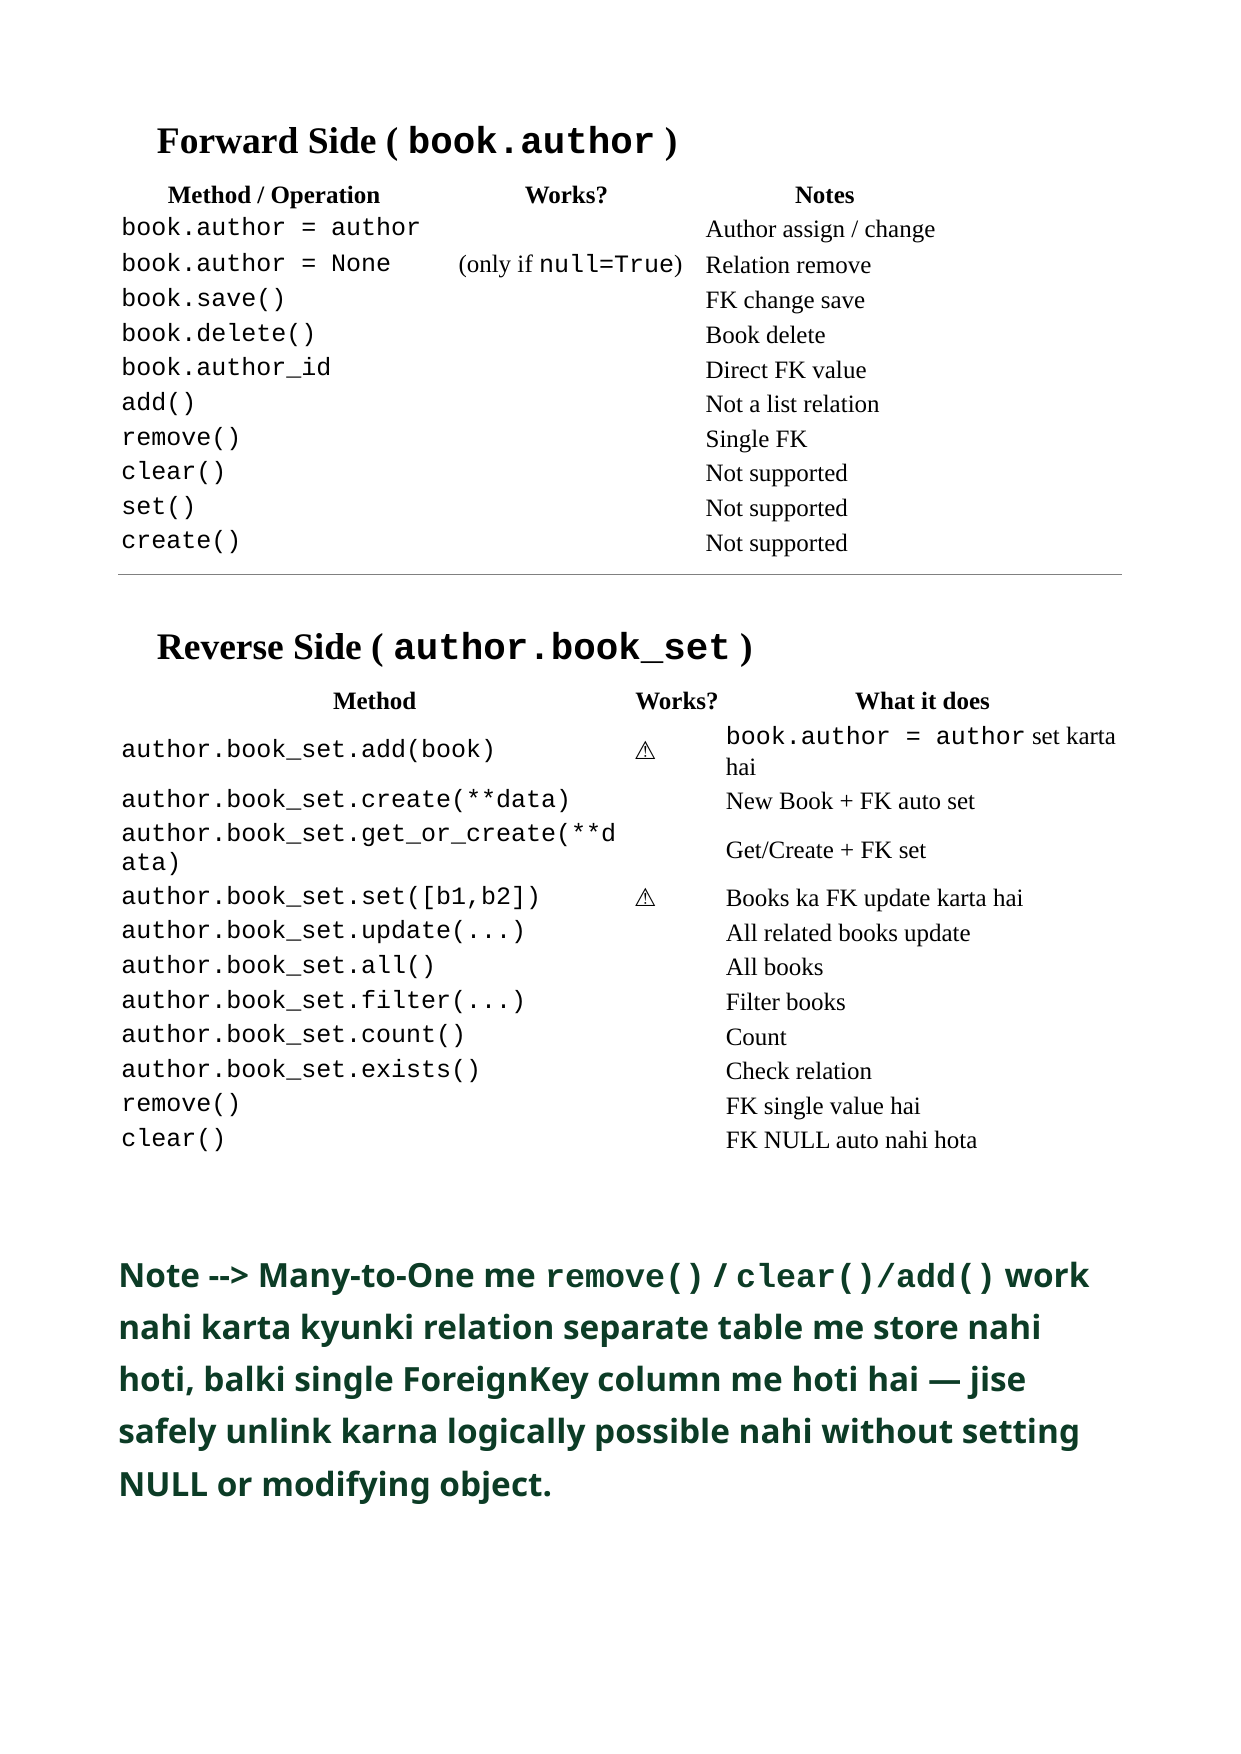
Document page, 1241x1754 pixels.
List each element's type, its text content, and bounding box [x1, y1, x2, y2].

table_cell ✅ [430, 283, 702, 317]
table_cell ✅ [631, 1053, 723, 1088]
table_cell author.book_set.get_or_create(**data) [118, 818, 631, 880]
table_cell book.author_id [118, 352, 430, 386]
table_cell ✅ [631, 1019, 723, 1053]
table_cell ⚠️ [631, 718, 723, 783]
table_cell ✅ [430, 352, 702, 386]
table_header Method [118, 683, 631, 718]
text Note --> Many-to-One me remove() / clear()/add() work nahi karta kyunki relation separate table me store nahi hoti, balki single ForeignKey column me hoti hai — jise safely unlink karna logically possible nahi without setting NULL or modifying object. [118, 1251, 1122, 1506]
table_cell add() [118, 386, 430, 421]
table_cell Filter books [723, 984, 1122, 1019]
table_cell ❌ [430, 456, 702, 490]
table_cell New Book + FK auto set [723, 783, 1122, 818]
table_cell ✅ [631, 984, 723, 1019]
table_cell ✅ [631, 950, 723, 984]
table_cell clear() [118, 1123, 631, 1157]
subtitle 🔹 Reverse Side ( author.book_set ) [118, 624, 1122, 671]
table_cell ✅ [631, 915, 723, 949]
table_cell remove() [118, 421, 430, 456]
table_cell ✅ [430, 211, 702, 246]
table_cell Count [723, 1019, 1122, 1053]
table_cell All related books update [723, 915, 1122, 949]
table_cell ❌ [430, 525, 702, 559]
table_cell Book delete [703, 317, 947, 352]
table_header Works? [430, 177, 702, 211]
table_header Notes [703, 177, 947, 211]
table_cell author.book_set.all() [118, 950, 631, 984]
table_cell author.book_set.exists() [118, 1053, 631, 1088]
table_cell Not supported [703, 525, 947, 559]
table_cell Relation remove [703, 246, 947, 283]
table_header Method / Operation [118, 177, 430, 211]
table_cell ✅ [430, 317, 702, 352]
table_cell FK NULL auto nahi hota [723, 1123, 1122, 1157]
table_cell set() [118, 490, 430, 525]
table_cell book.author = author [118, 211, 430, 246]
table_cell Check relation [723, 1053, 1122, 1088]
table_cell author.book_set.count() [118, 1019, 631, 1053]
table_cell author.book_set.filter(...) [118, 984, 631, 1019]
table_cell Not supported [703, 456, 947, 490]
table_cell author.book_set.set([b1,b2]) [118, 880, 631, 915]
table_cell author.book_set.add(book) [118, 718, 631, 783]
table_cell ✅ [631, 783, 723, 818]
table_header Works? [631, 683, 723, 718]
table_cell All books [723, 950, 1122, 984]
table_cell clear() [118, 456, 430, 490]
table_cell Not supported [703, 490, 947, 525]
table_cell ❌ [430, 386, 702, 421]
table_cell ⚠️ [631, 880, 723, 915]
table_cell remove() [118, 1088, 631, 1122]
table_cell Direct FK value [703, 352, 947, 386]
table_cell Books ka FK update karta hai [723, 880, 1122, 915]
table_cell book.delete() [118, 317, 430, 352]
table_cell ❌ [631, 1088, 723, 1122]
table_cell FK change save [703, 283, 947, 317]
table_cell book.save() [118, 283, 430, 317]
table_cell Not a list relation [703, 386, 947, 421]
table_cell ✅ (only if null=True) [430, 246, 702, 283]
table_cell Get/Create + FK set [723, 818, 1122, 880]
table_cell book.author = None [118, 246, 430, 283]
table_cell Author assign / change [703, 211, 947, 246]
table_cell Single FK [703, 421, 947, 456]
table_cell ❌ [430, 421, 702, 456]
table_cell ✅ [631, 818, 723, 880]
subtitle 🔹 Forward Side ( book.author ) [118, 118, 1122, 164]
table_cell ❌ [631, 1123, 723, 1157]
table_header What it does [723, 683, 1122, 718]
table_cell FK single value hai [723, 1088, 1122, 1122]
table_cell ❌ [430, 490, 702, 525]
table_cell author.book_set.create(**data) [118, 783, 631, 818]
table_cell create() [118, 525, 430, 559]
table_cell author.book_set.update(...) [118, 915, 631, 949]
table_cell book.author = author set karta hai [723, 718, 1122, 783]
